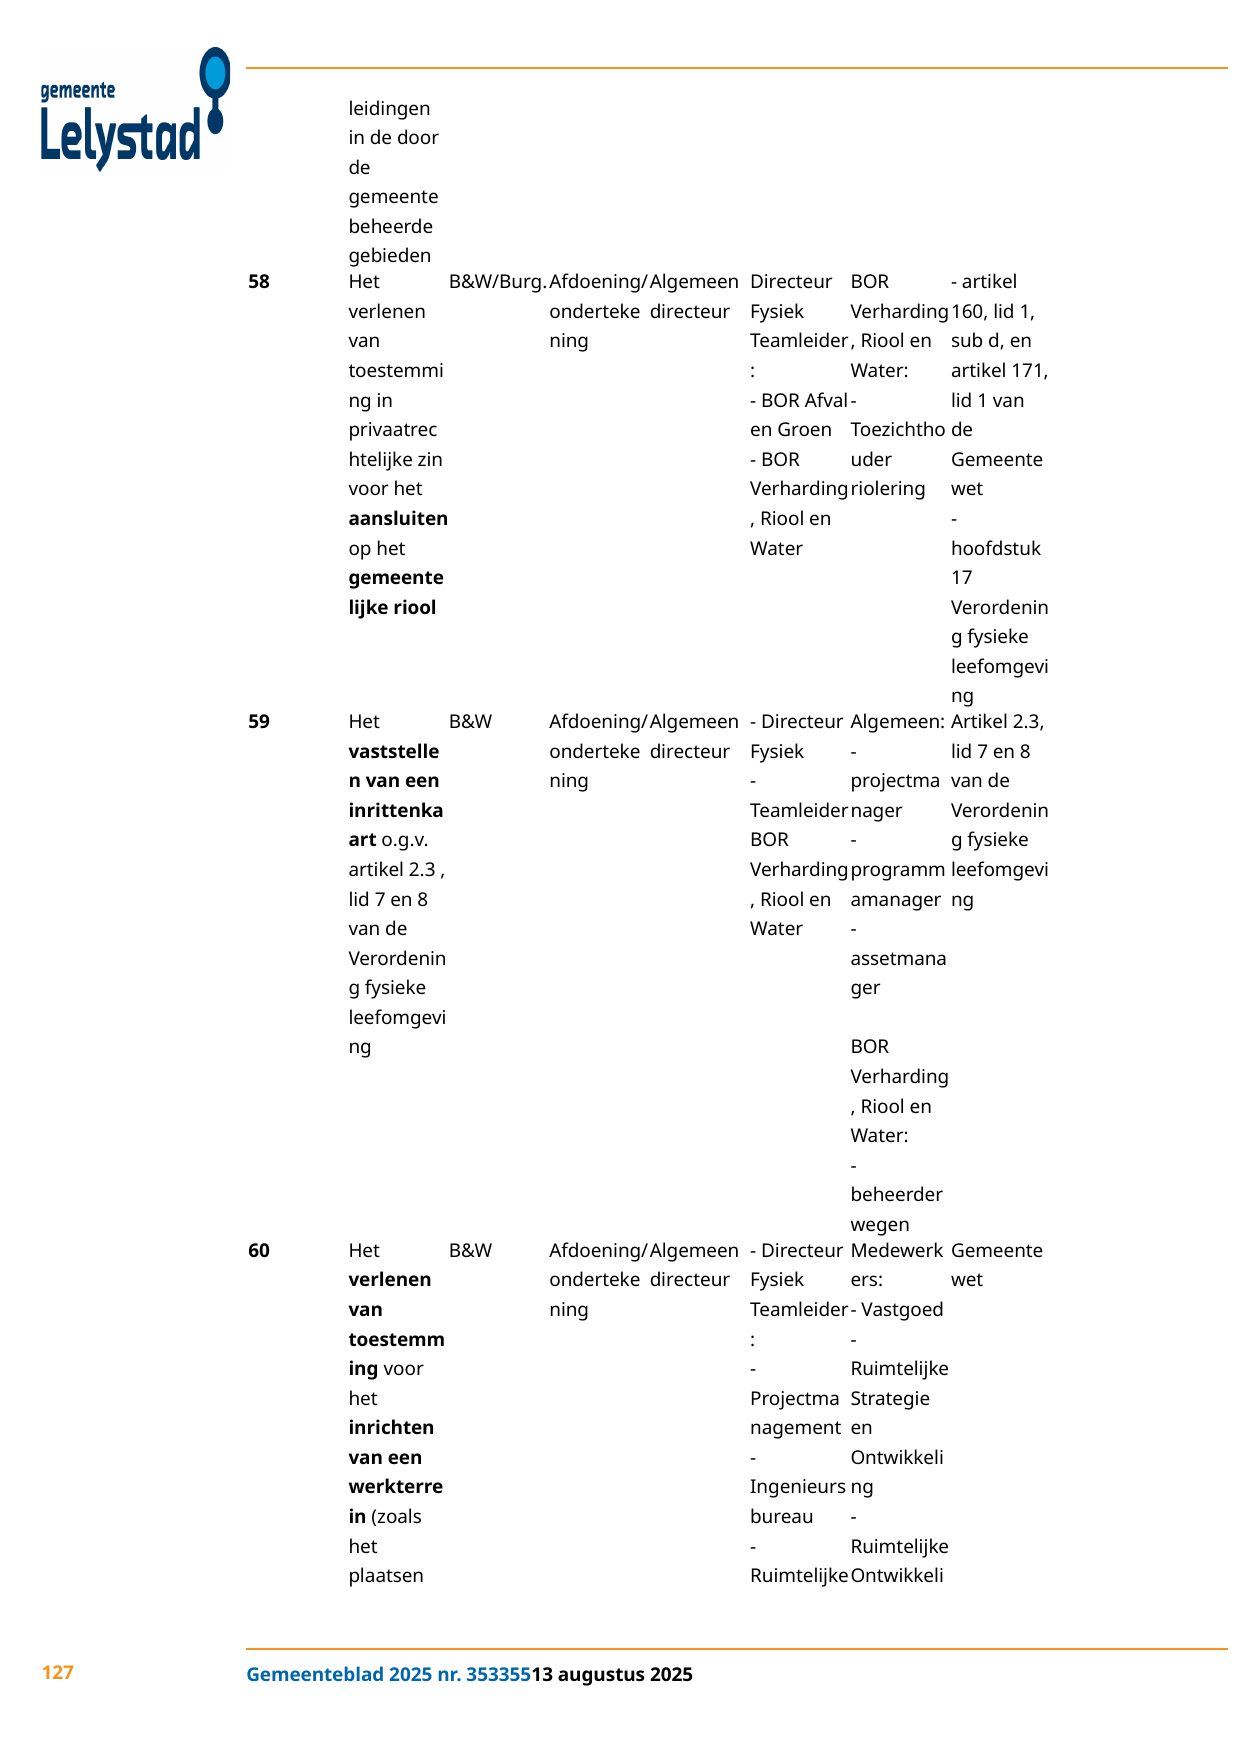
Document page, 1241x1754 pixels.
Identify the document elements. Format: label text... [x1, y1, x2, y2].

table_cell [750, 95, 850, 268]
table_cell Het vaststellen van een inrittenkaart o.g.v. artikel 2.3 , lid 7 en 8 van de Verordening fysieke leefomgeving [348, 708, 449, 1237]
table_cell BOR Verharding, Riool en Water: - Toezichthouder riolering [850, 269, 951, 708]
table_cell Afdoening/ondertekening [549, 1237, 649, 1588]
table_cell B&W [449, 708, 549, 1237]
table_cell Algemeen directeur [650, 708, 750, 1237]
table_cell - Directeur Fysiek Teamleider: - Projectmanagement - Ingenieursbureau - Ruimtelijke [750, 1237, 850, 1588]
table_cell leidingen in de door de gemeente beheerde gebieden [348, 95, 449, 268]
table_cell Directeur Fysiek Teamleider: - BOR Afval en Groen - BOR Verharding, Riool en Water [750, 269, 850, 708]
table_cell Afdoening/ondertekening [549, 708, 649, 1237]
table_cell Artikel 2.3, lid 7 en 8 van de Verordening fysieke leefomgeving [951, 708, 1051, 1237]
table_cell [650, 95, 750, 268]
table_cell 60 [248, 1237, 348, 1588]
table_cell [449, 95, 549, 268]
table_cell [1051, 1237, 1152, 1588]
table_cell [1051, 708, 1152, 1237]
table_cell - artikel 160, lid 1, sub d, en artikel 171, lid 1 van de Gemeentewet - hoofdstuk 17 Verordening fysieke leefomgeving [951, 269, 1051, 708]
table_cell Medewerkers: - Vastgoed - Ruimtelijke Strategie en Ontwikkeling - Ruimtelijke Ontwikkeli [850, 1237, 951, 1588]
table_cell [951, 95, 1051, 268]
table_cell [549, 95, 649, 268]
table_cell 58 [248, 269, 348, 708]
table_cell B&W/Burg. [449, 269, 549, 708]
table_cell Algemeen: - projectmanager - programmamanager - assetmanager BOR Verharding, Riool en Water: - beheerder wegen [850, 708, 951, 1237]
table_cell Algemeen directeur [650, 1237, 750, 1588]
table_cell Algemeen directeur [650, 269, 750, 708]
table_cell Het verlenen van toestemming voor het inrichten van een werkterrein (zoals het plaatsen [348, 1237, 449, 1588]
table_cell Gemeentewet [951, 1237, 1051, 1588]
table_cell B&W [449, 1237, 549, 1588]
table_cell - Directeur Fysiek - Teamleider BOR Verharding, Riool en Water [750, 708, 850, 1237]
table_cell [1051, 95, 1152, 268]
table_cell Afdoening/ondertekening [549, 269, 649, 708]
table_cell [1051, 269, 1152, 708]
table_cell [248, 95, 348, 268]
table_cell 59 [248, 708, 348, 1237]
table_cell [850, 95, 951, 268]
picture [41, 47, 231, 172]
table_cell Het verlenen van toestemming in privaatrechtelijke zin voor het aansluiten op het gemeentelijke riool [348, 269, 449, 708]
